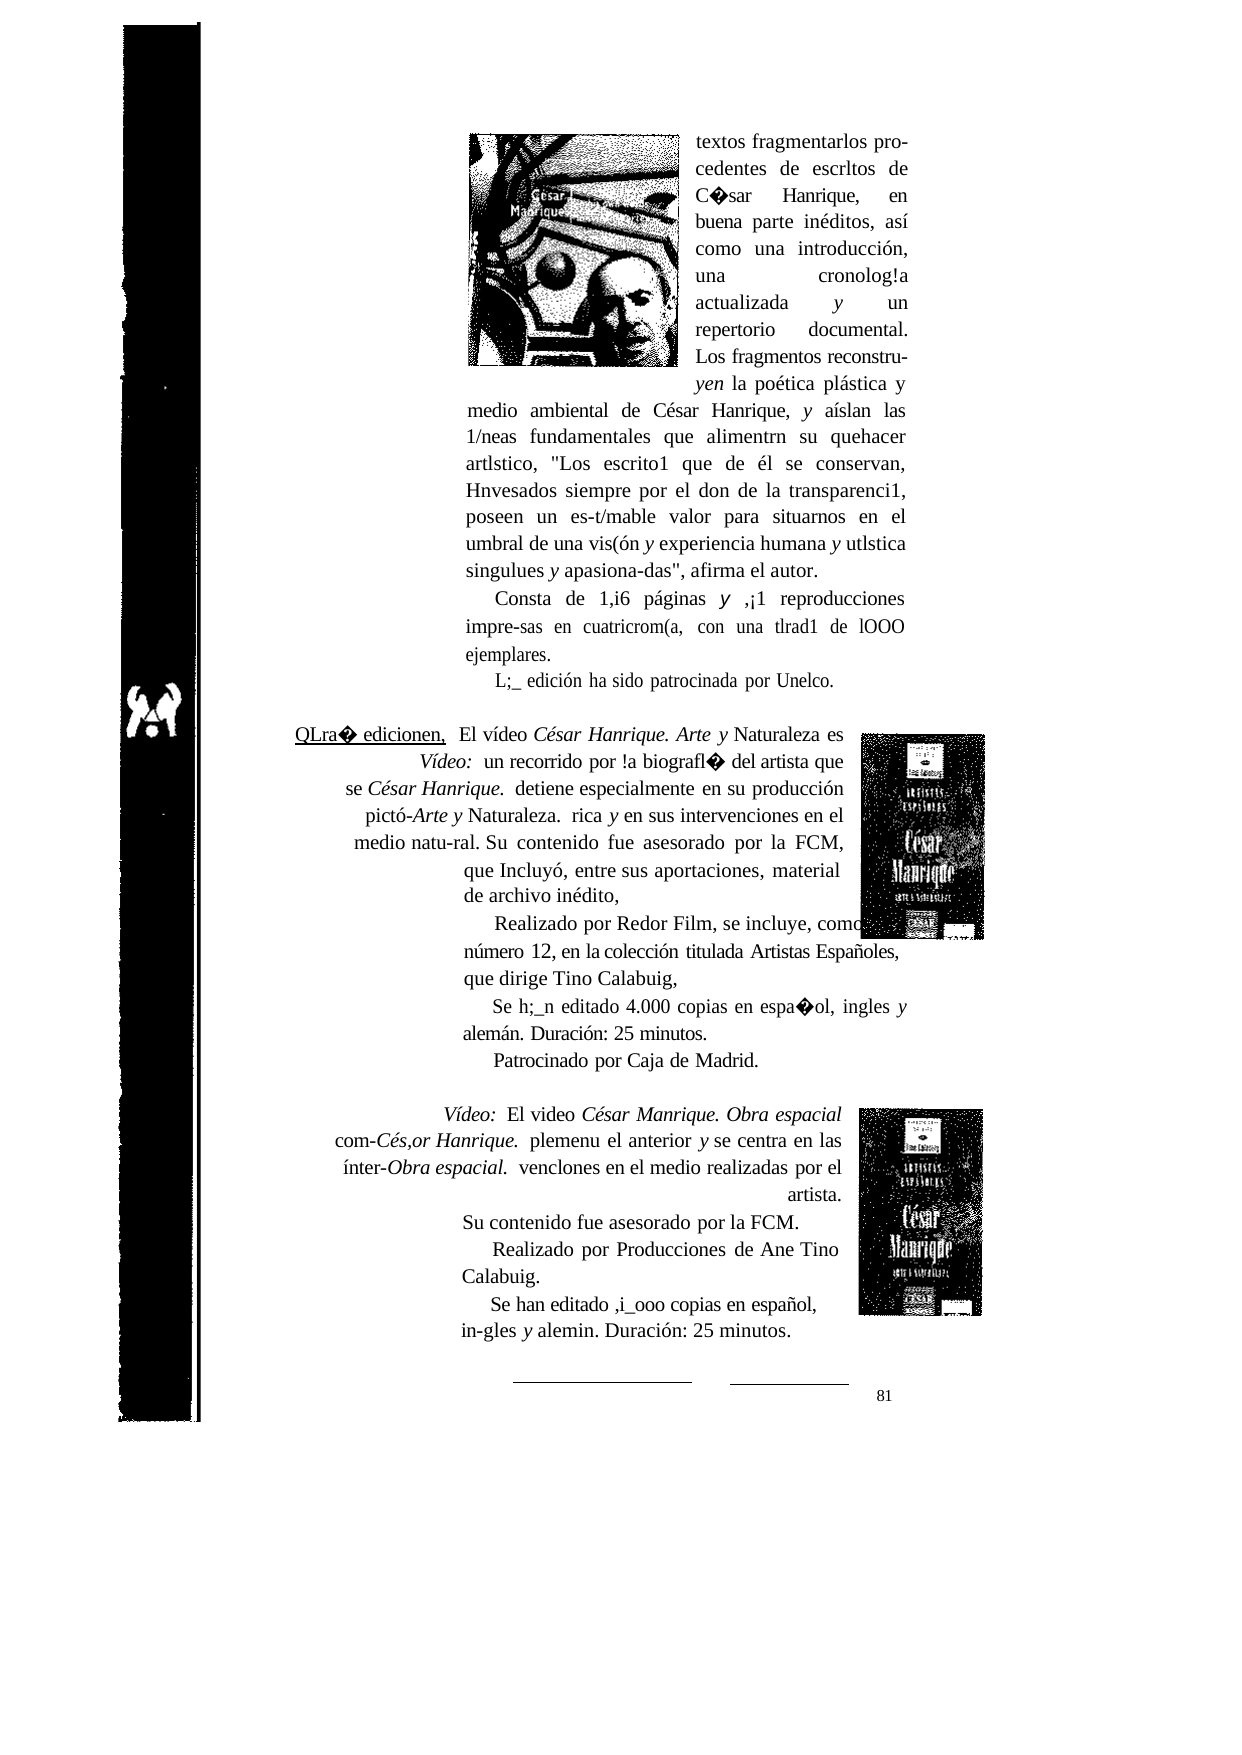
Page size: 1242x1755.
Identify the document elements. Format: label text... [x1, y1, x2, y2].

text [103, 1386, 118, 1405]
text medio ambiental de César Hanrique, y aíslan las 1/neas fundamentales que alimentrn su quehacer artlstico, "Los escrito1 que de él se conservan, Hnvesados siempre por el don de la transparenci1, poseen un es-t/mable valor para situarnos en el umbral de una vis(ón y experiencia humana y utlstica singulues y apasiona-das", afirma el autor. [466, 398, 906, 582]
text Se han editado ,i_ooo copias en español, in-gles y alemin. Duración: 25 minutos. [461, 1292, 841, 1342]
text Se h;_n editado 4.000 copias en espa�ol, ingles y [492, 994, 1212, 1018]
text 81 [201, 1386, 893, 1405]
text Su contenido fue asesorado por la FCM. Realizado por Producciones de Ane Tino [462, 1210, 858, 1261]
text textos fragmentarlos pro-cedentes de escrltos de C�sar Hanrique, en buena parte inéditos, así como una introducción, una cronolog!a actualizada y un repertorio documental. Los fragmentos reconstru-yen la poética plástica y [695, 129, 908, 395]
text QLra� edicionen, El vídeo César Hanrique. Arte y Naturaleza es [201, 722, 844, 746]
text Patrocinado por Caja de Madrid. [493, 1048, 1212, 1072]
text Realizado por Redor Film, se incluye, como número 12, en la colección titulada Artistas Españoles, que dirige Tino Calabuig, [464, 911, 911, 989]
text Vídeo: El video César Manrique. Obra espacial com-Cés,or Hanrique. plemenu el anterior y se centra en las ínter-Obra espacial. venclones en el medio realizadas por el artista. [323, 1101, 842, 1206]
text Consta de 1,i6 páginas y ,¡1 reproducciones impre-sas en cuatricrom(a, con una tlrad1 de lOOO ejemplares. [465, 586, 905, 666]
text alemán. Duración: 25 minutos. [463, 1021, 1212, 1045]
text L;_ edición ha sido patrocinada por Unelco. [495, 669, 1212, 692]
text [983, 1264, 1212, 1288]
text Vídeo: un recorrido por !a biografl� del artista que se César Hanrique. detiene especialmente en su producción pictó-Arte y Naturaleza. rica y en sus intervenciones en el medio natu-ral. Su contenido fue asesorado por la FCM, [310, 749, 844, 854]
text Calabuig. [462, 1264, 858, 1288]
text que Incluyó, entre sus aportaciones, material de archivo inédito, [464, 857, 858, 907]
